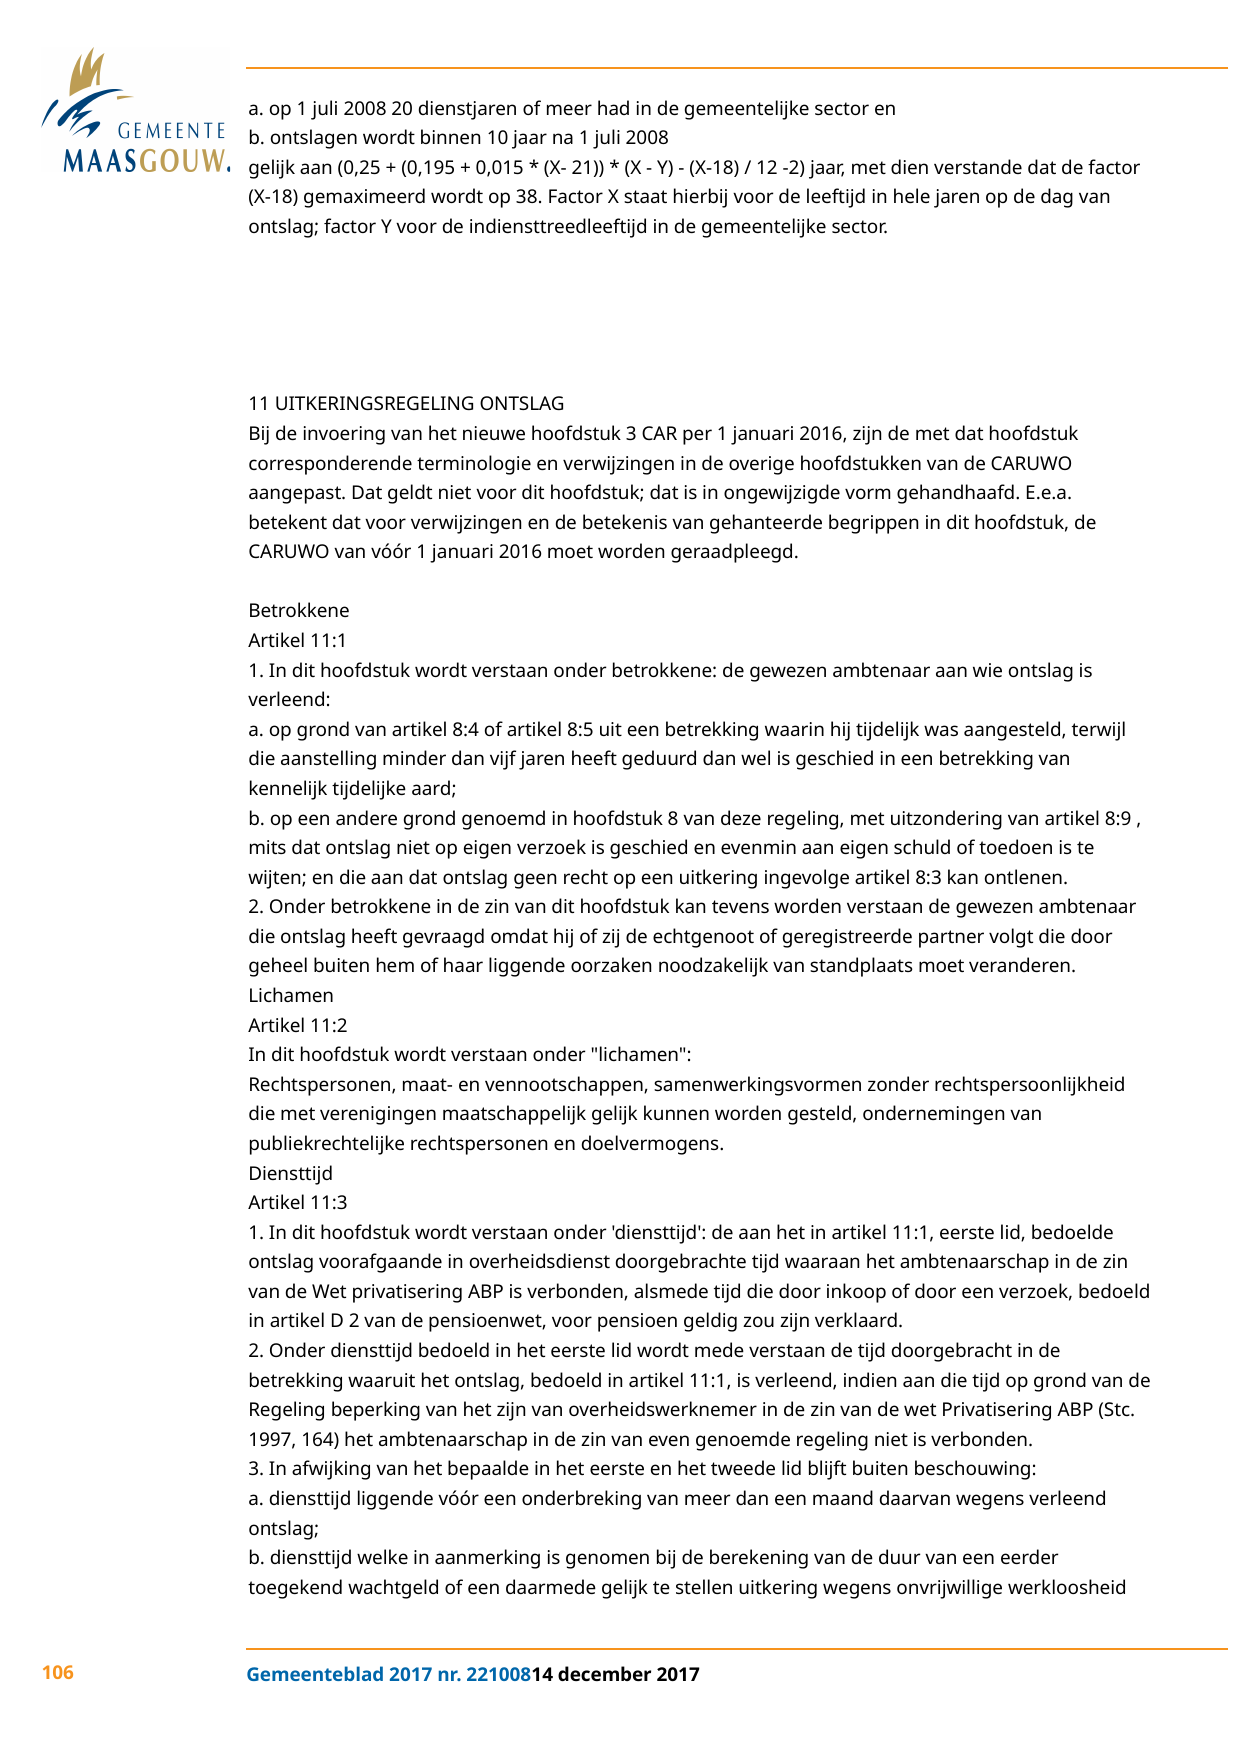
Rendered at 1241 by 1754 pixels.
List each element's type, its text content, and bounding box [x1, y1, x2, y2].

picture [41, 47, 231, 172]
text 2. Onder diensttijd bedoeld in het eerste lid wordt mede verstaan de tijd doorgebracht in de betrekking waaruit het ontslag, bedoeld in artikel 11:1, is verleend, indien aan die tijd op grond van de Regeling beperking van het zijn van overheidswerknemer in de zin van de wet Privatisering ABP (Stc. 1997, 164) het ambtenaarschap in de zin van even genoemde regeling niet is verbonden. [248, 1337, 1152, 1452]
text a. op grond van artikel 8:4 of artikel 8:5 uit een betrekking waarin hij tijdelijk was aangesteld, terwijl die aanstelling minder dan vijf jaren heeft geduurd dan wel is geschied in een betrekking van kennelijk tijdelijke aard; [248, 716, 1152, 801]
text Artikel 11:3 [248, 1189, 1152, 1215]
text In dit hoofdstuk wordt verstaan onder "lichamen": [248, 1041, 1152, 1067]
text 3. In afwijking van het bepaalde in het eerste en het tweede lid blijft buiten beschouwing: [248, 1456, 1152, 1481]
text Betrokkene [248, 598, 1152, 623]
text Artikel 11:2 [248, 1012, 1152, 1038]
text Artikel 11:1 [248, 627, 1152, 653]
text Rechtspersonen, maat- en vennootschappen, samenwerkingsvormen zonder rechtspersoonlijkheid die met verenigingen maatschappelijk gelijk kunnen worden gesteld, ondernemingen van publiekrechtelijke rechtspersonen en doelvermogens. [248, 1071, 1152, 1156]
text 1. In dit hoofdstuk wordt verstaan onder 'diensttijd': de aan het in artikel 11:1, eerste lid, bedoelde ontslag voorafgaande in overheidsdienst doorgebrachte tijd waaraan het ambtenaarschap in de zin van de Wet privatisering ABP is verbonden, alsmede tijd die door inkoop of door een verzoek, bedoeld in artikel D 2 van de pensioenwet, voor pensioen geldig zou zijn verklaard. [248, 1219, 1152, 1333]
text 2. Onder betrokkene in de zin van dit hoofdstuk kan tevens worden verstaan de gewezen ambtenaar die ontslag heeft gevraagd omdat hij of zij de echtgenoot of geregistreerde partner volgt die door geheel buiten hem of haar liggende oorzaken noodzakelijk van standplaats moet veranderen. [248, 893, 1152, 978]
text gelijk aan (0,25 + (0,195 + 0,015 * (X- 21)) * (X - Y) - (X-18) / 12 -2) jaar, met dien verstande dat de factor (X-18) gemaximeerd wordt op 38. Factor X staat hierbij voor de leeftijd in hele jaren op de dag van ontslag; factor Y voor de indiensttreedleeftijd in de gemeentelijke sector. [248, 154, 1152, 239]
text Diensttijd [248, 1160, 1152, 1186]
text a. op 1 juli 2008 20 dienstjaren of meer had in de gemeentelijke sector en [248, 95, 1152, 121]
text 11 UITKERINGSREGELING ONTSLAG [248, 391, 1152, 416]
text 1. In dit hoofdstuk wordt verstaan onder betrokkene: de gewezen ambtenaar aan wie ontslag is verleend: [248, 657, 1152, 712]
text b. diensttijd welke in aanmerking is genomen bij de berekening van de duur van een eerder toegekend wachtgeld of een daarmede gelijk te stellen uitkering wegens onvrijwillige werkloosheid [248, 1544, 1152, 1600]
text b. op een andere grond genoemd in hoofdstuk 8 van deze regeling, met uitzondering van artikel 8:9 , mits dat ontslag niet op eigen verzoek is geschied en evenmin aan eigen schuld of toedoen is te wijten; en die aan dat ontslag geen recht op een uitkering ingevolge artikel 8:3 kan ontlenen. [248, 805, 1152, 890]
text Lichamen [248, 982, 1152, 1008]
text Bij de invoering van het nieuwe hoofdstuk 3 CAR per 1 januari 2016, zijn de met dat hoofdstuk corresponderende terminologie en verwijzingen in de overige hoofdstukken van de CARUWO aangepast. Dat geldt niet voor dit hoofdstuk; dat is in ongewijzigde vorm gehandhaafd. E.e.a. betekent dat voor verwijzingen en de betekenis van gehanteerde begrippen in dit hoofdstuk, de CARUWO van vóór 1 januari 2016 moet worden geraadpleegd. [248, 420, 1152, 564]
text a. diensttijd liggende vóór een onderbreking van meer dan een maand daarvan wegens verleend ontslag; [248, 1485, 1152, 1541]
text b. ontslagen wordt binnen 10 jaar na 1 juli 2008 [248, 124, 1152, 150]
